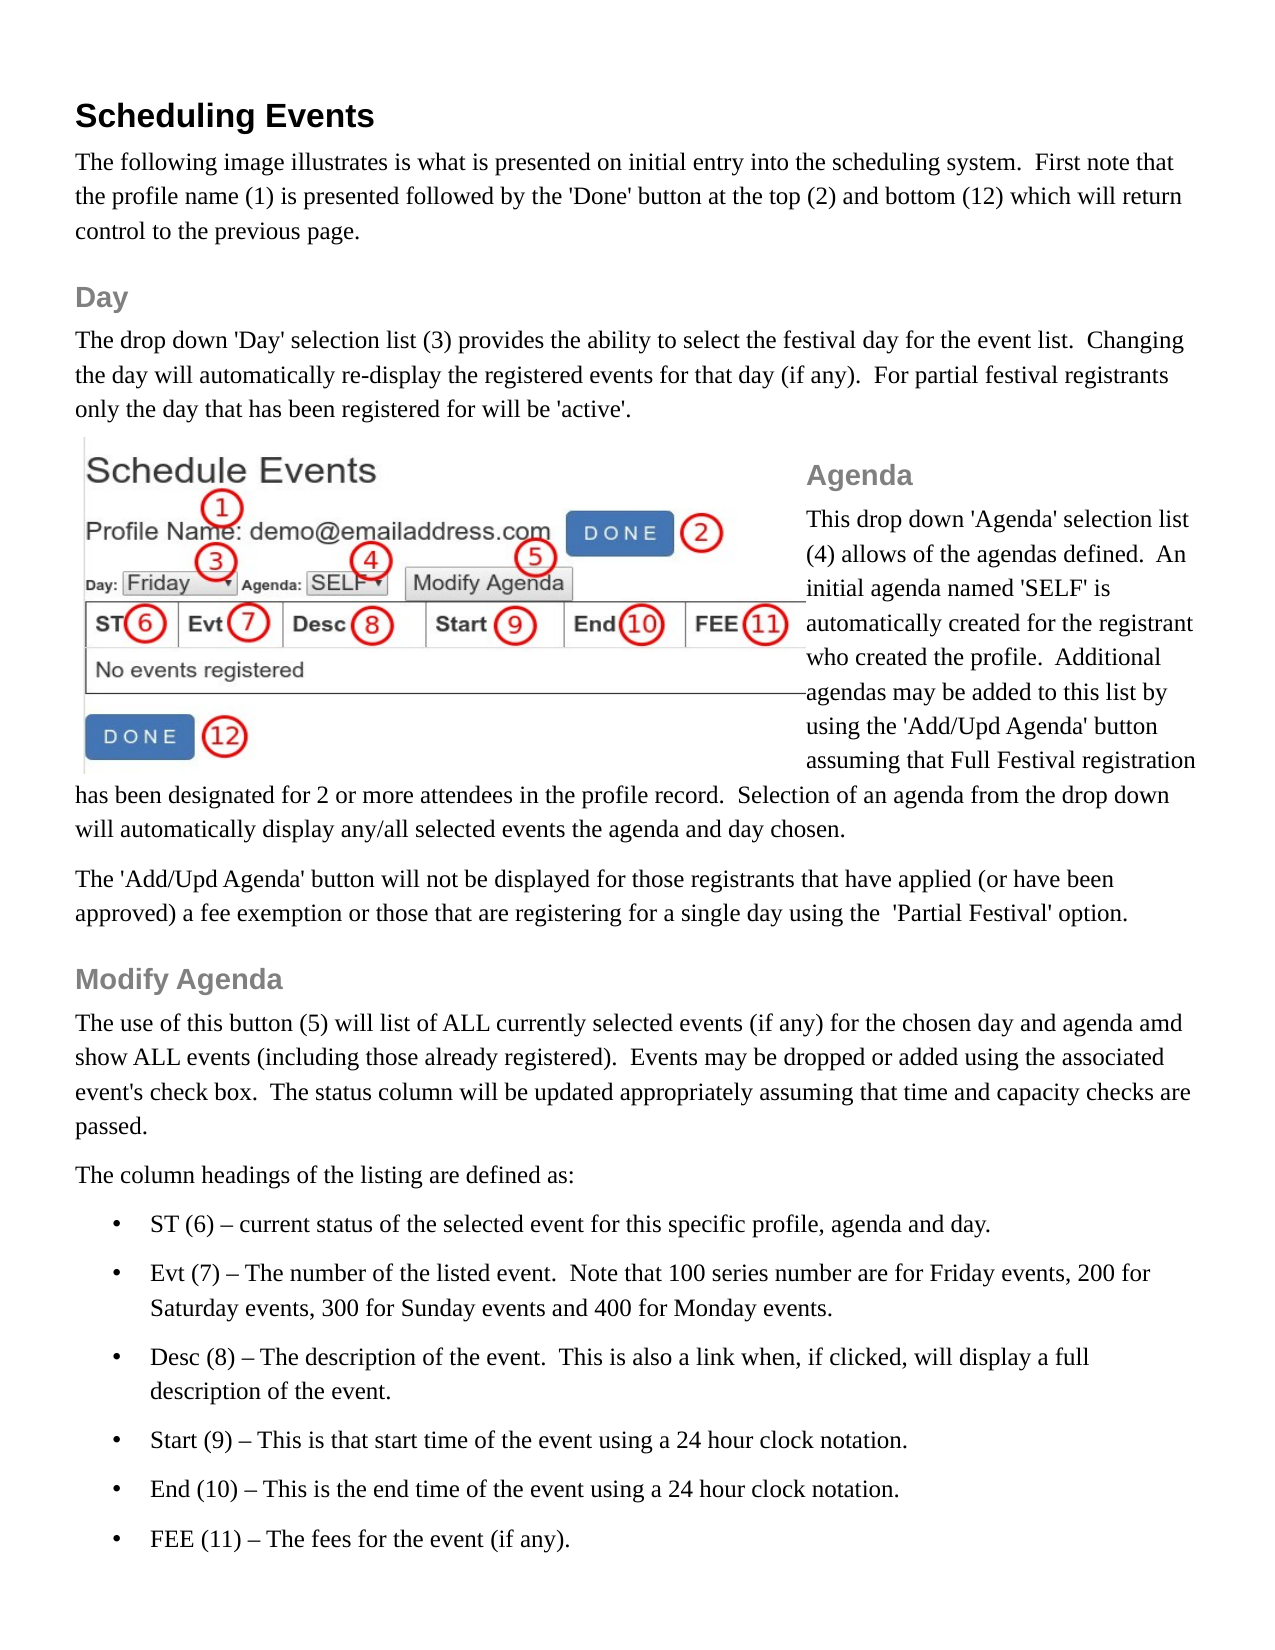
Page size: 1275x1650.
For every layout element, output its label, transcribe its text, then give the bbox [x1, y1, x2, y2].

text The 'Add/Upd Agenda' button will not be displayed for those registrants that have applied (or have been approved) a fee exemption or those that are registering for a single day using the 'Partial Festival' option. [75, 864, 1200, 927]
list FEE (11) – The fees for the event (if any). [112, 1524, 1200, 1552]
subtitle [75, 458, 83, 492]
list ST (6) – current status of the selected event for this specific profile, agenda and day. [112, 1209, 1200, 1238]
subtitle Day [75, 279, 1200, 313]
subtitle Scheduling Events [75, 96, 1200, 134]
list Start (9) – This is that start time of the event using a 24 hour clock notation. [112, 1426, 1200, 1454]
picture [83, 437, 806, 774]
subtitle Agenda [806, 458, 1200, 492]
text The drop down 'Day' selection list (3) provides the ability to select the festival day for the event list. Changing the day will automatically re-display the registered events for that day (if any). For partial festival registrants only the day that has been registered for will be 'active'. [75, 326, 1200, 423]
list Desc (8) – The description of the event. This is also a link when, if clicked, will display a full description of the event. [112, 1342, 1200, 1405]
list End (10) – This is the end time of the event using a 24 hour clock notation. [112, 1474, 1200, 1503]
text The following image illustrates is what is presented on initial entry into the scheduling system. First note that the profile name (1) is presented followed by the 'Done' button at the top (2) and bottom (12) which will return control to the previous page. [75, 147, 1200, 245]
subtitle Modify Agenda [75, 962, 1200, 995]
list Evt (7) – The number of the listed event. Note that 100 series number are for Friday events, 200 for Saturday events, 300 for Sunday events and 400 for Monday events. [112, 1258, 1200, 1322]
text The column headings of the listing are defined as: [75, 1160, 1200, 1189]
text The use of this button (5) will list of ALL currently selected events (if any) for the chosen day and agenda amd show ALL events (including those already registered). Events may be dropped or added using the associated event's check box. The status column will be updated appropriately assuming that time and capacity checks are passed. [75, 1008, 1200, 1140]
text This drop down 'Agenda' selection list (4) allows of the agendas defined. An initial agenda named 'SELF' is automatically created for the registrant who created the profile. Additional agendas may be added to this list by using the 'Add/Upd Agenda' button assuming that Full Festival registration has been designated for 2 or more attendees in the profile record. Selection of an agenda from the drop down will automatically display any/all selected events the agenda and day chosen. [75, 504, 1200, 843]
